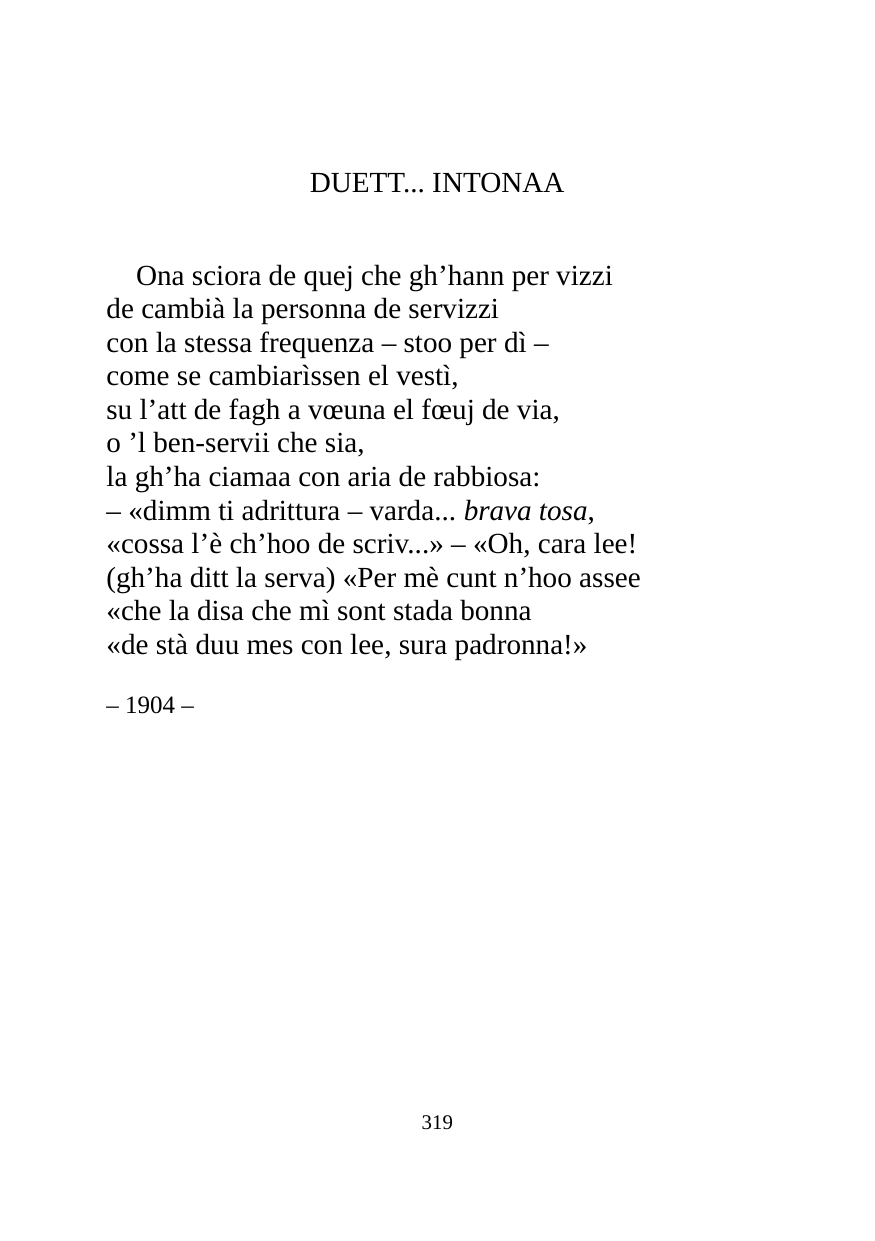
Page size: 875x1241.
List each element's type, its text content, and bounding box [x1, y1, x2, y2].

text – 1904 – [106, 690, 768, 719]
subtitle DUETT... INTONAA [106, 165, 768, 199]
text Ona sciora de quej che gh’hann per vizzi de cambià la personna de servizzi con la stessa frequenza – stoo per dì – come se cambiarìssen el vestì, su l’att de fagh a vœuna el fœuj de via, o ’l ben-servii che sia, la gh’ha ciamaa con aria de rabbiosa: – «dimm ti adrittura – varda... brava tosa, «cossa l’è ch’hoo de scriv...» – «Oh, cara lee! (gh’ha ditt la serva) «Per mè cunt n’hoo assee «che la disa che mì sont stada bonna «de stà duu mes con lee, sura padronna!» [106, 258, 768, 660]
